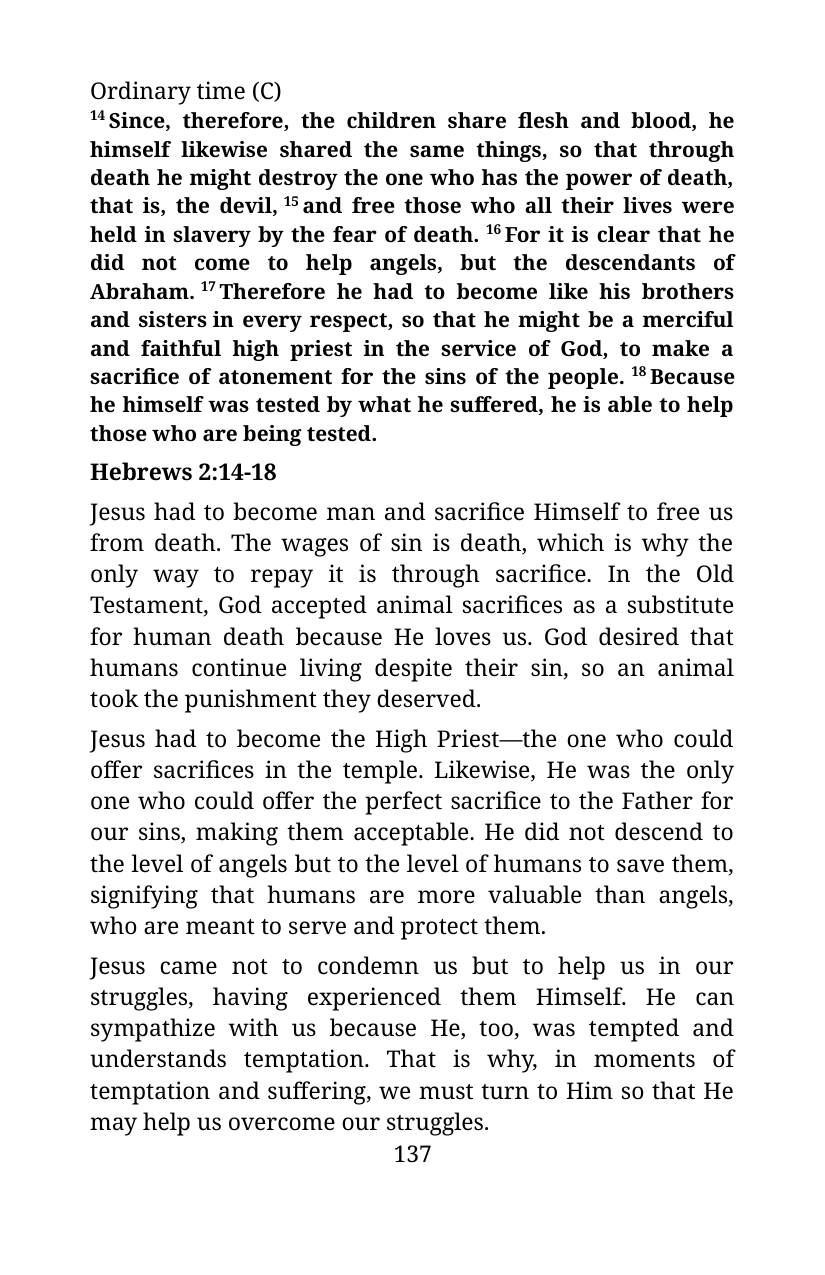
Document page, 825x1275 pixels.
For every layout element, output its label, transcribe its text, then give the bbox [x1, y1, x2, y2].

text Hebrews 2:14-18 [90, 456, 735, 487]
text Jesus came not to condemn us but to help us in our struggles, having experienced them Himself. He can sympathize with us because He, too, was tempted and understands temptation. That is why, in moments of temptation and suffering, we must turn to Him so that He may help us overcome our struggles. [90, 949, 735, 1137]
text Jesus had to become man and sacrifice Himself to free us from death. The wages of sin is death, which is why the only way to repay it is through sacrifice. In the Old Testament, God accepted animal sacrifices as a substitute for human death because He loves us. God desired that humans continue living despite their sin, so an animal took the punishment they deserved. [90, 495, 735, 714]
text 14 Since, therefore, the children share flesh and blood, he himself likewise shared the same things, so that through death he might destroy the one who has the power of death, that is, the devil, 15 and free those who all their lives were held in slavery by the fear of death. 16 For it is clear that he did not come to help angels, but the descendants of Abraham. 17 Therefore he had to become like his brothers and sisters in every respect, so that he might be a merciful and faithful high priest in the service of God, to make a sacrifice of atonement for the sins of the people. 18 Because he himself was tested by what he suffered, he is able to help those who are being tested. [90, 106, 735, 447]
text Jesus had to become the High Priest—the one who could offer sacrifices in the temple. Likewise, He was the only one who could offer the perfect sacrifice to the Father for our sins, making them acceptable. He did not descend to the level of angels but to the level of humans to save them, signifying that humans are more valuable than angels, who are meant to serve and protect them. [90, 722, 735, 941]
